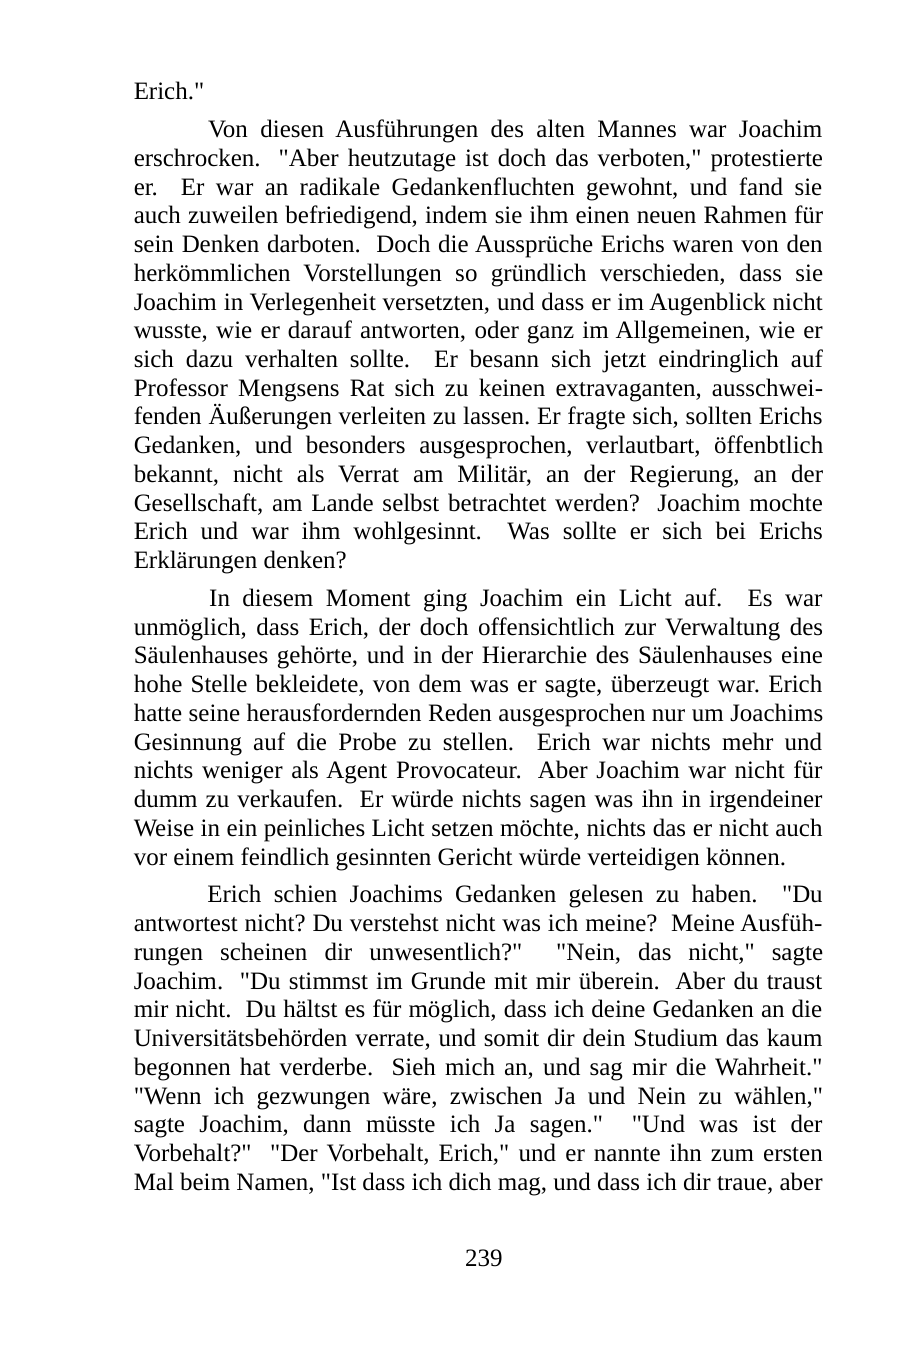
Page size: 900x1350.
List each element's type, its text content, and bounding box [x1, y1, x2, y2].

text Erich schien Joachims Gedanken gelesen zu haben. "Du antwortest nicht? Du verstehst nicht was ich meine? Meine Ausfüh-rungen scheinen dir unwesentlich?" "Nein, das nicht," sagte Joachim. "Du stimmst im Grunde mit mir überein. Aber du traust mir nicht. Du hältst es für möglich, dass ich deine Gedanken an die Universitätsbehörden verrate, und somit dir dein Studium das kaum begonnen hat verderbe. Sieh mich an, und sag mir die Wahrheit." "Wenn ich gezwungen wäre, zwischen Ja und Nein zu wählen," sagte Joachim, dann müsste ich Ja sagen." "Und was ist der Vorbehalt?" "Der Vorbehalt, Erich," und er nannte ihn zum ersten Mal beim Namen, "Ist dass ich dich mag, und dass ich dir traue, aber [133, 879, 823, 1196]
text Erich." [133, 76, 823, 105]
text Von diesen Ausführungen des alten Mannes war Joachim erschrocken. "Aber heutzutage ist doch das verboten," protestierte er. Er war an radikale Gedankenfluchten gewohnt, und fand sie auch zuweilen befriedigend, indem sie ihm einen neuen Rahmen für sein Denken darboten. Doch die Aussprüche Erichs waren von den herkömmlichen Vorstellungen so gründlich verschieden, dass sie Joachim in Verlegenheit versetzten, und dass er im Augenblick nicht wusste, wie er darauf antworten, oder ganz im Allgemeinen, wie er sich dazu verhalten sollte. Er besann sich jetzt eindringlich auf Professor Mengsens Rat sich zu keinen extravaganten, ausschwei-fenden Äußerungen verleiten zu lassen. Er fragte sich, sollten Erichs Gedanken, und besonders ausgesprochen, verlautbart, öffenbtlich bekannt, nicht als Verrat am Militär, an der Regierung, an der Gesellschaft, am Lande selbst betrachtet werden? Joachim mochte Erich und war ihm wohlgesinnt. Was sollte er sich bei Erichs Erklärungen denken? [133, 114, 823, 574]
text In diesem Moment ging Joachim ein Licht auf. Es war unmöglich, dass Erich, der doch offensichtlich zur Verwaltung des Säulenhauses gehörte, und in der Hierarchie des Säulenhauses eine hohe Stelle bekleidete, von dem was er sagte, überzeugt war. Erich hatte seine herausfordernden Reden ausgesprochen nur um Joachims Gesinnung auf die Probe zu stellen. Erich war nichts mehr und nichts weniger als Agent Provocateur. Aber Joachim war nicht für dumm zu verkaufen. Er würde nichts sagen was ihn in irgendeiner Weise in ein peinliches Licht setzen möchte, nichts das er nicht auch vor einem feindlich gesinnten Gericht würde verteidigen können. [133, 583, 823, 871]
